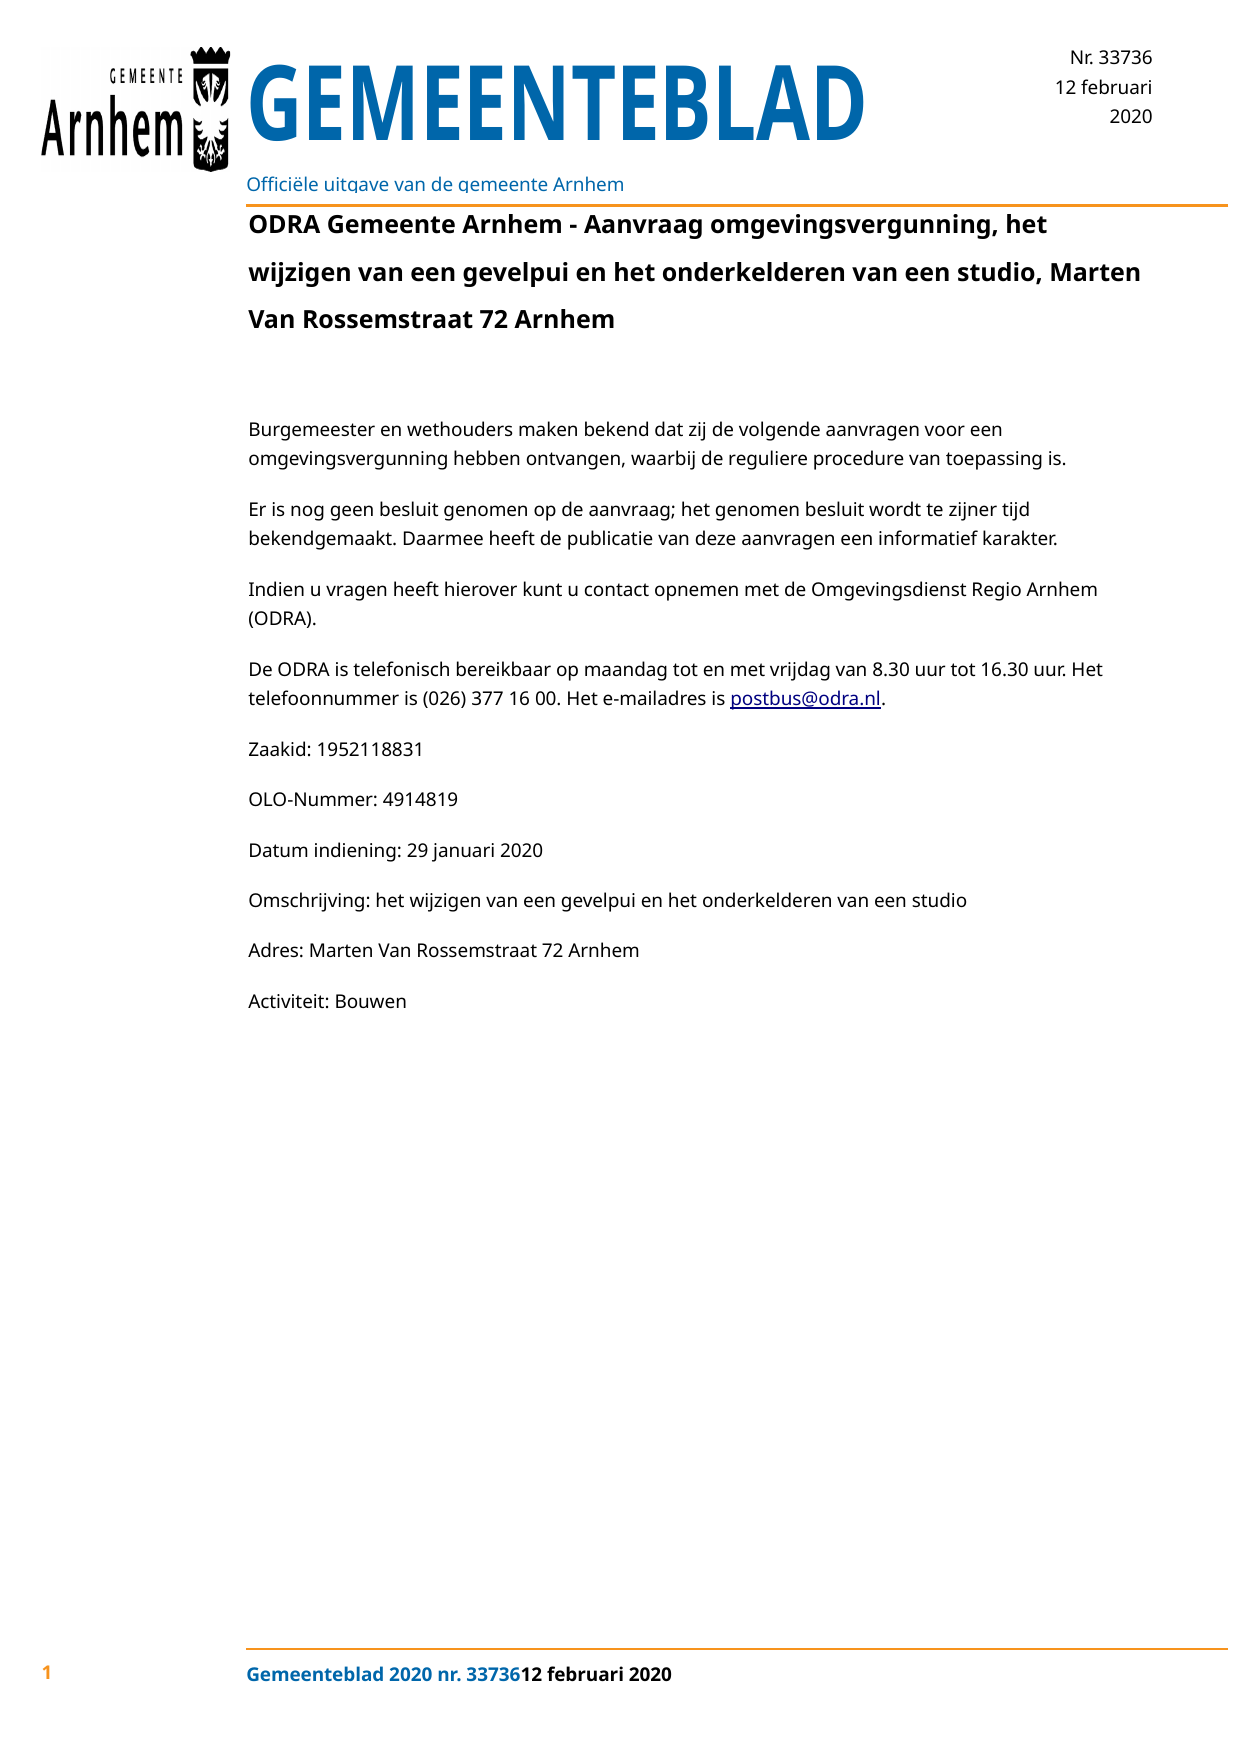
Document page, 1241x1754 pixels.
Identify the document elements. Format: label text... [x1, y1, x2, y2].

text Indien u vragen heeft hierover kunt u contact opnemen met de Omgevingsdienst Regio Arnhem (ODRA). [248, 576, 1152, 631]
text De ODRA is telefonisch bereikbaar op maandag tot en met vrijdag van 8.30 uur tot 16.30 uur. Het telefoonnummer is (026) 377 16 00. Het e-mailadres is postbus@odra.nl. [248, 656, 1152, 711]
text Activiteit: Bouwen [248, 988, 1152, 1014]
picture [41, 47, 231, 172]
text Datum indiening: 29 januari 2020 [248, 837, 1152, 862]
text Burgemeester en wethouders maken bekend dat zij de volgende aanvragen voor een omgevingsvergunning hebben ontvangen, waarbij de reguliere procedure van toepassing is. [248, 416, 1152, 471]
text Adres: Marten Van Rossemstraat 72 Arnhem [248, 938, 1152, 963]
text Omschrijving: het wijzigen van een gevelpui en het onderkelderen van een studio [248, 887, 1152, 913]
text ODRA Gemeente Arnhem - Aanvraag omgevingsvergunning, het wijzigen van een gevelpui en het onderkelderen van een studio, Marten Van Rossemstraat 72 Arnhem [248, 207, 1152, 336]
text OLO-Nummer: 4914819 [248, 786, 1152, 812]
text Zaakid: 1952118831 [248, 736, 1152, 762]
text Er is nog geen besluit genomen op de aanvraag; het genomen besluit wordt te zijner tijd bekendgemaakt. Daarmee heeft de publicatie van deze aanvragen een informatief karakter. [248, 496, 1152, 551]
